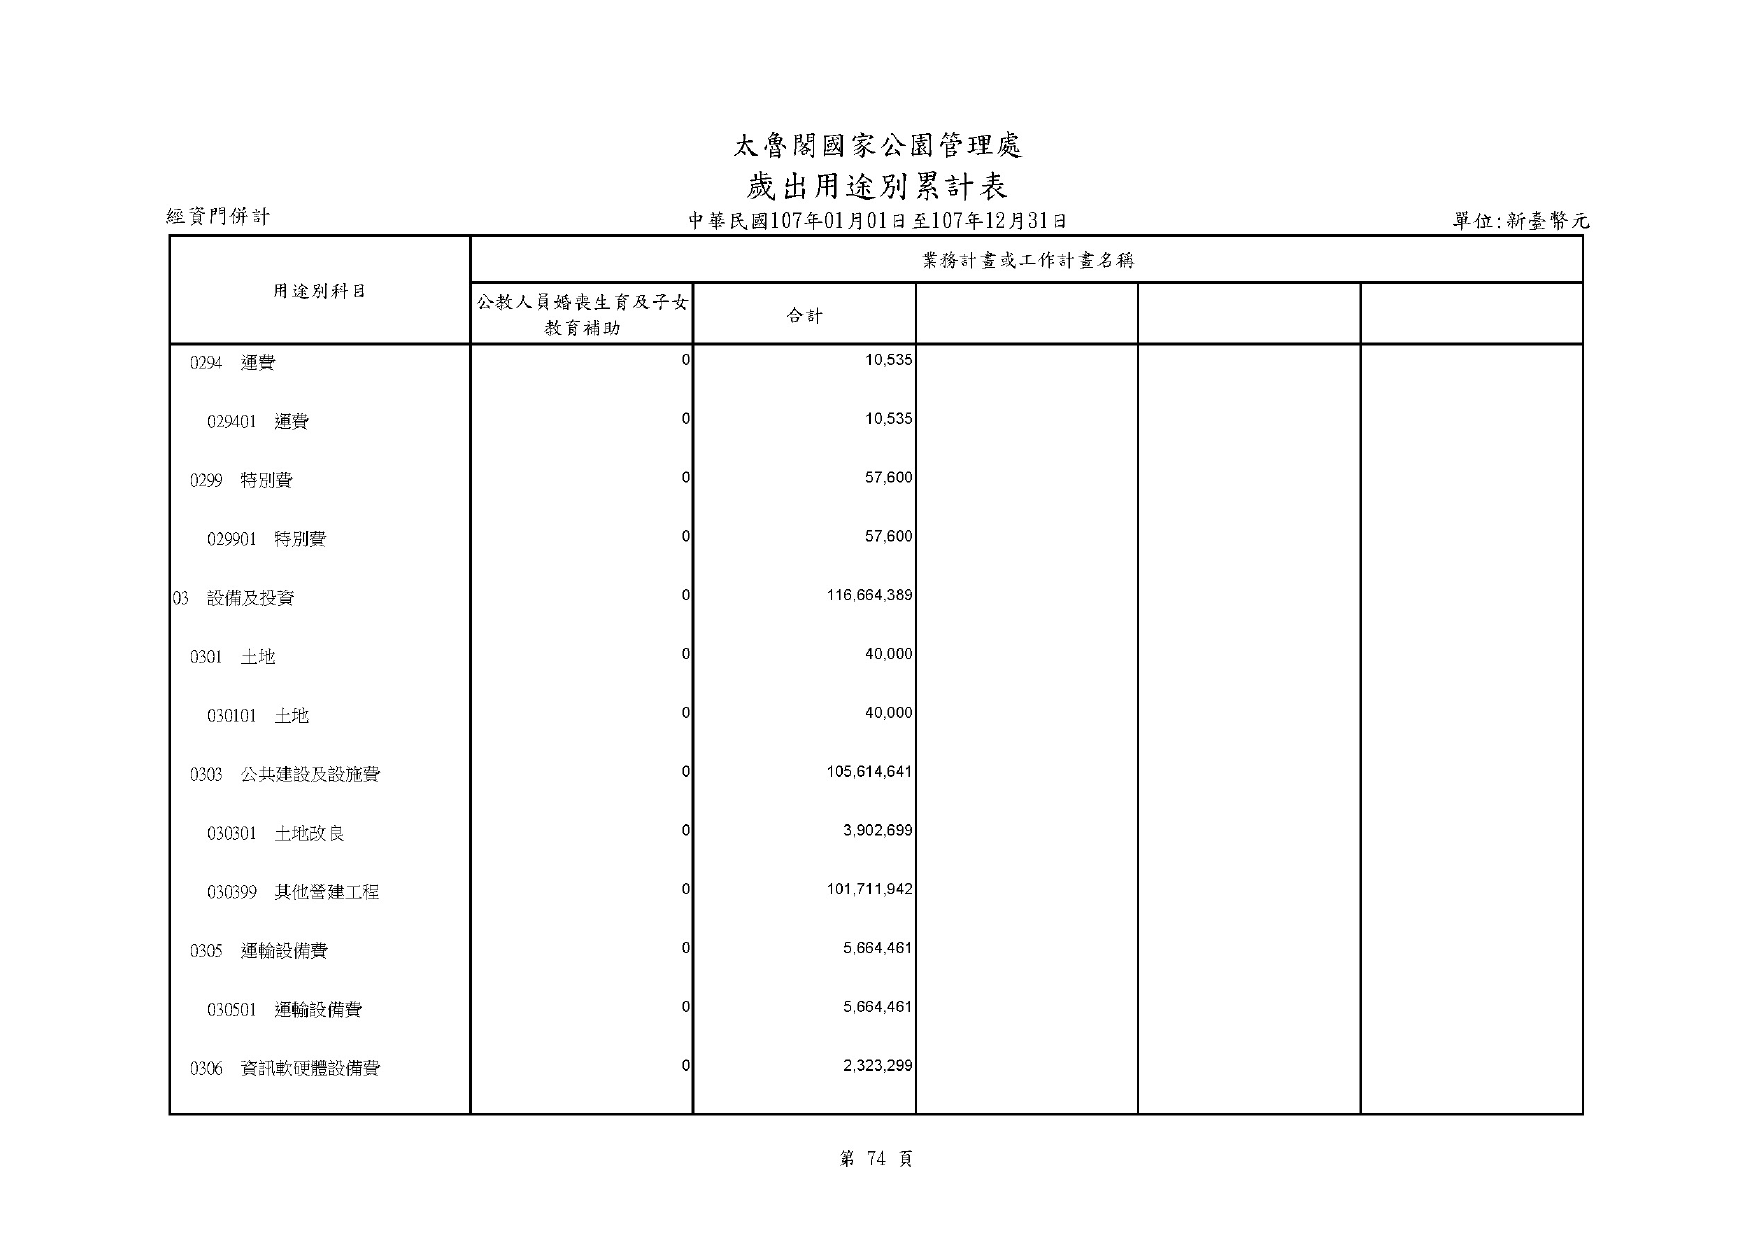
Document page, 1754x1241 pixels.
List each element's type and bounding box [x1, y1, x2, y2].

picture [59, 59, 1695, 1216]
